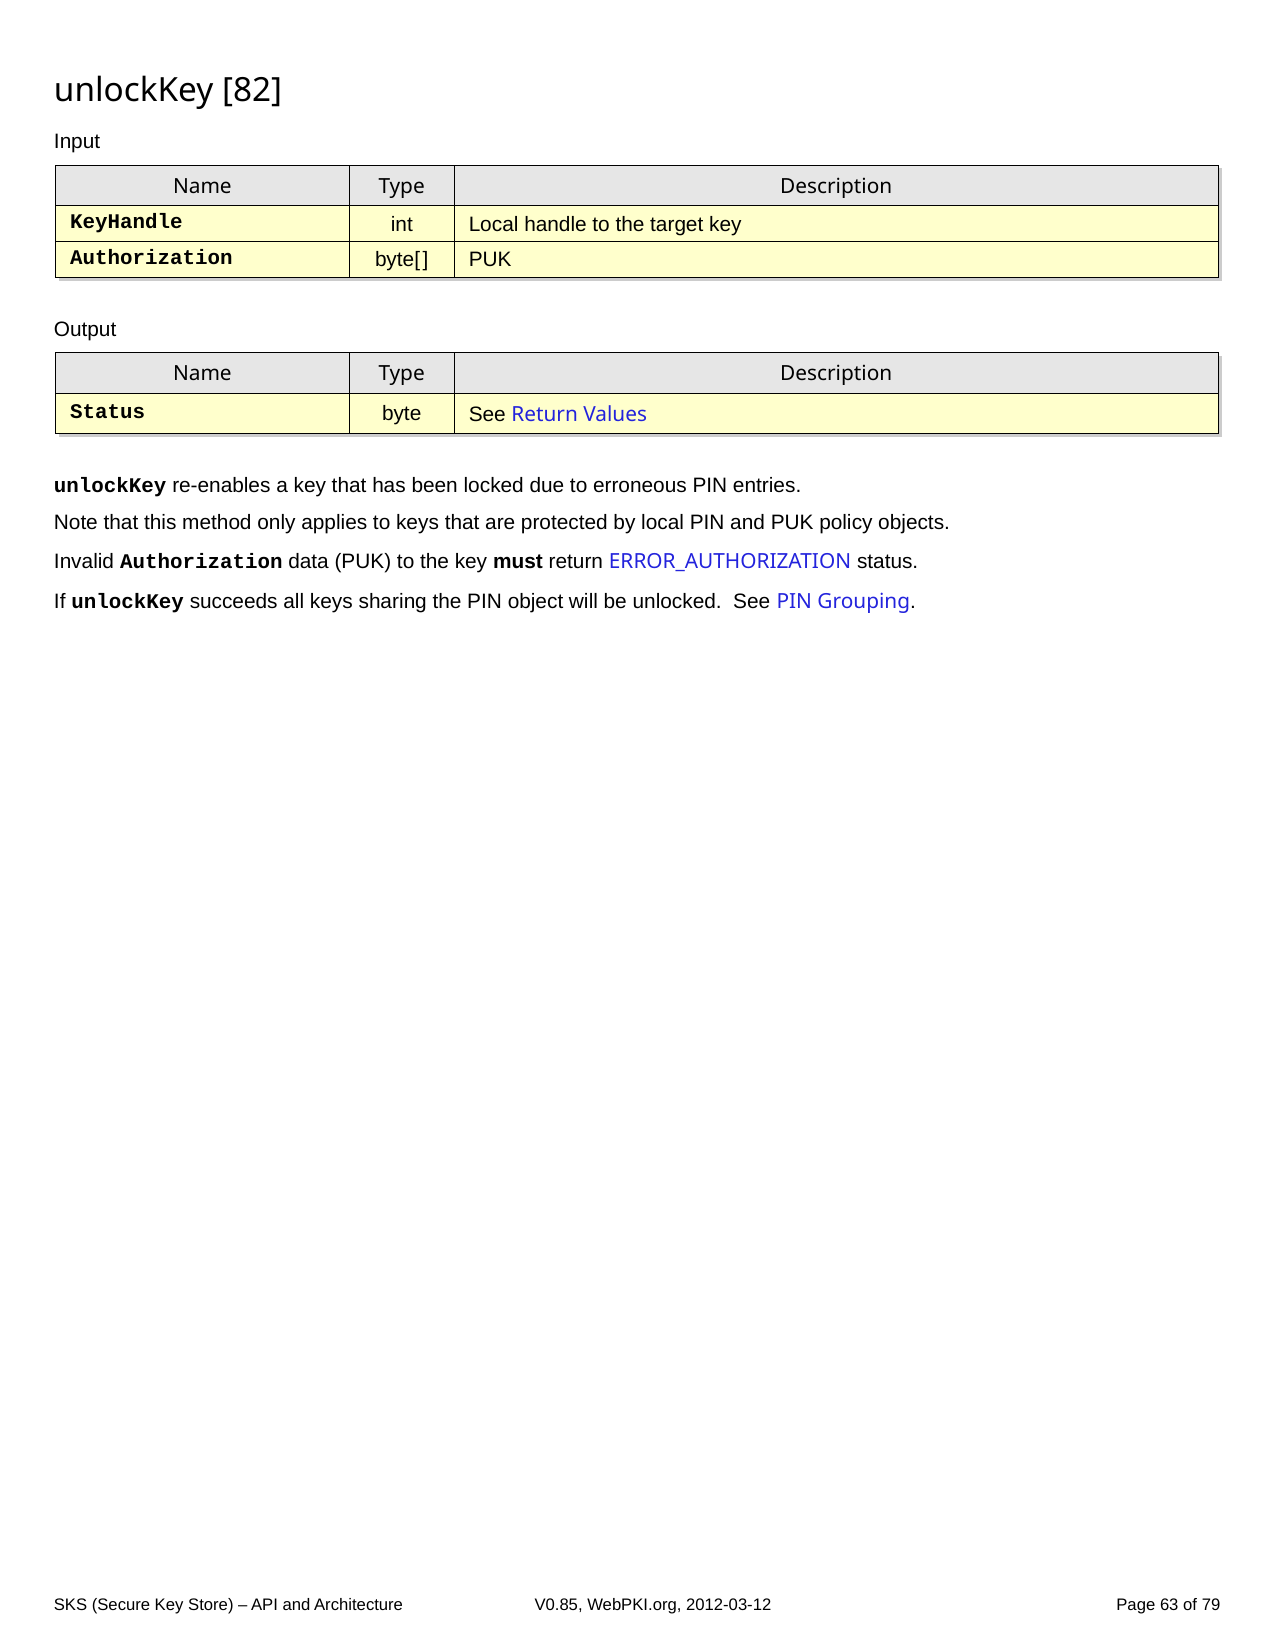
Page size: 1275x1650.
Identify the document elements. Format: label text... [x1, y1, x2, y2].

table_header Description [455, 166, 1218, 205]
text Invalid Authorization data (PUK) to the key must return ERROR_AUTHORIZATION status. [54, 546, 1221, 574]
table_cell PUK [455, 242, 1218, 277]
table_header Name [56, 353, 349, 393]
table_cell Status [56, 394, 349, 433]
table_header Name [56, 166, 349, 205]
text Note that this method only applies to keys that are protected by local PIN and PUK policy objects. [54, 510, 1221, 534]
table_cell byte [350, 394, 454, 433]
table_header Type [350, 353, 454, 393]
table_cell Local handle to the target key [455, 206, 1218, 241]
text Input [54, 129, 1221, 153]
table_cell See Return Values [455, 394, 1218, 433]
table_header Description [455, 353, 1218, 393]
text Output [54, 317, 1221, 341]
table_cell KeyHandle [56, 206, 349, 241]
table_cell Authorization [56, 242, 349, 277]
table_cell int [350, 206, 454, 241]
subtitle unlockKey [82] [54, 66, 1221, 111]
table_header Type [350, 166, 454, 205]
table_cell byte⁮[ ] [350, 242, 454, 277]
text If unlockKey succeeds all keys sharing the PIN object will be unlocked. See PIN Grouping. [54, 586, 1221, 615]
text unlockKey re-enables a key that has been locked due to erroneous PIN entries. [54, 472, 1221, 498]
